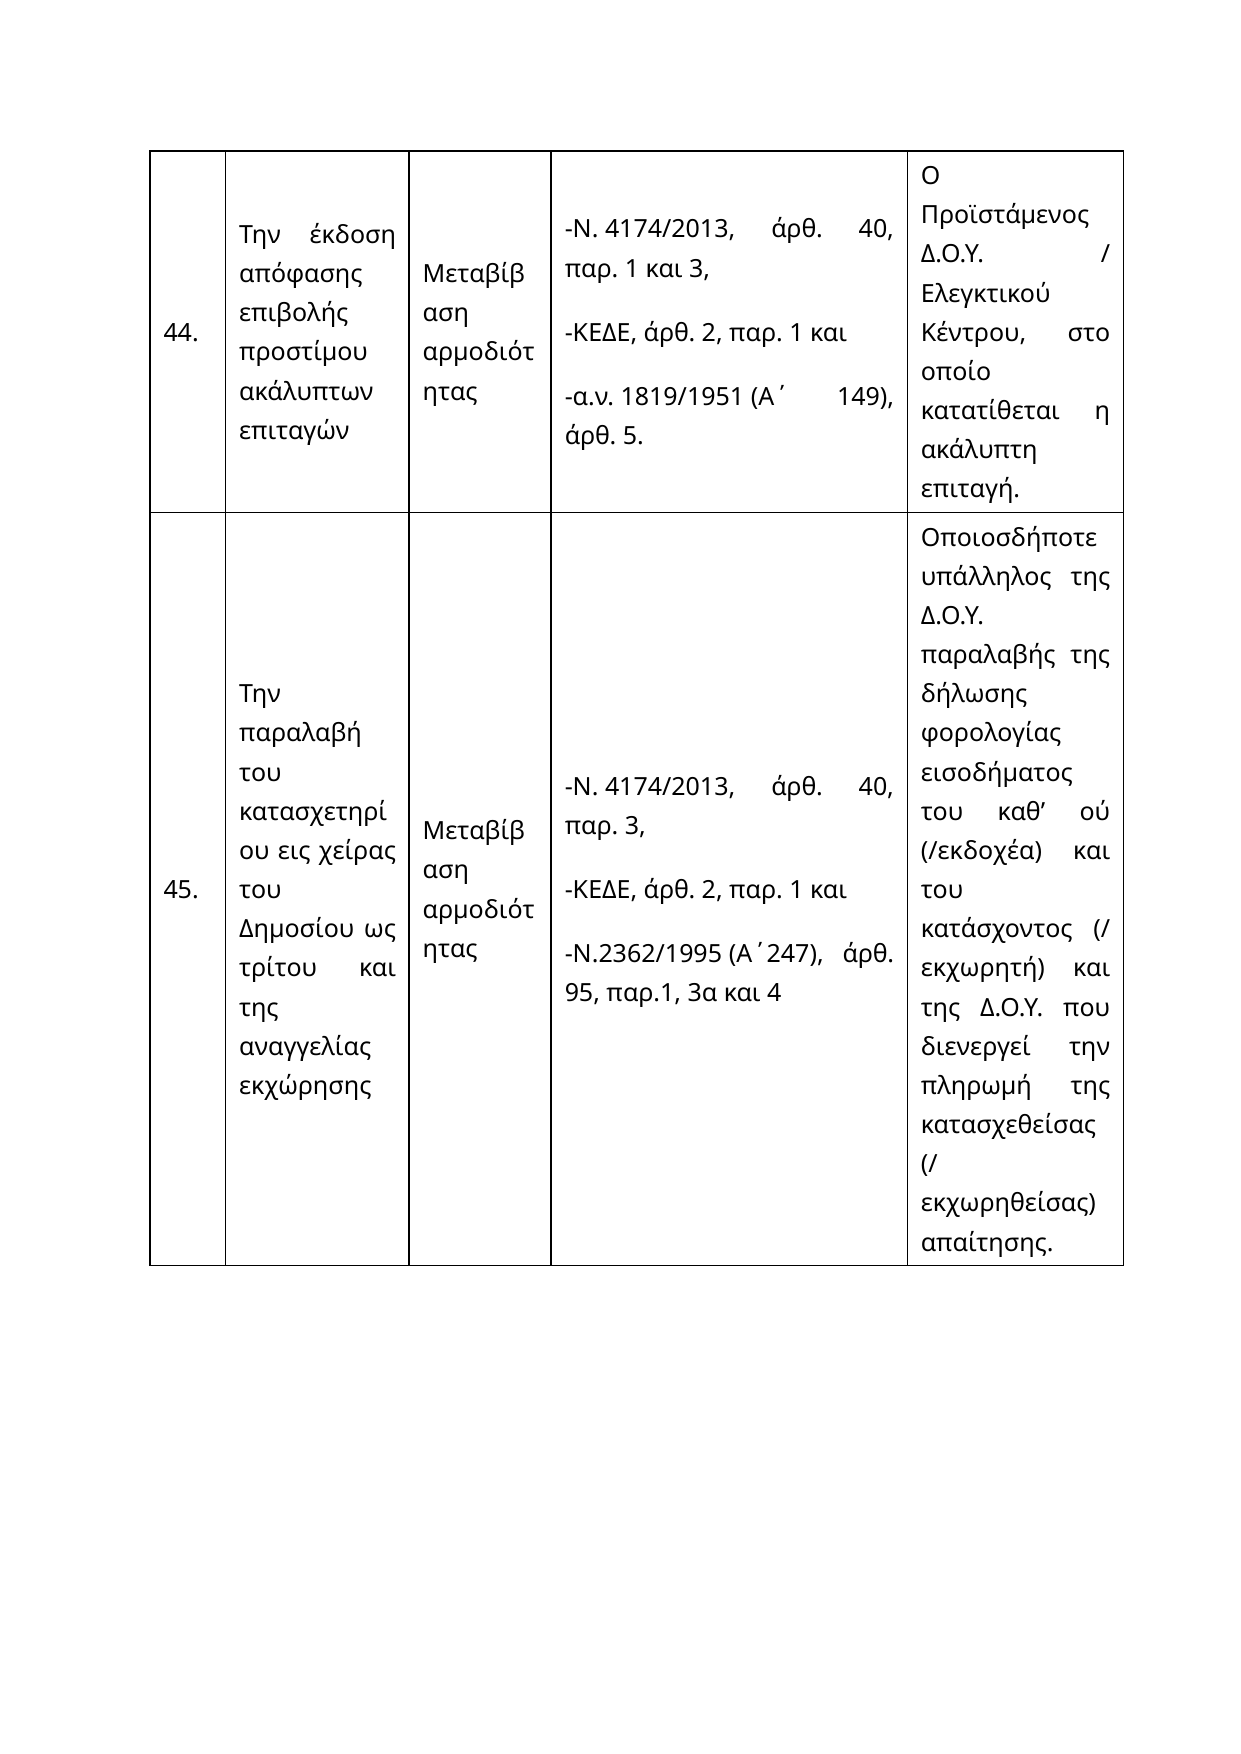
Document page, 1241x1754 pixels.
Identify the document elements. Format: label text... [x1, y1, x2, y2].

table_cell Οποιοσδήποτε υπάλληλος της Δ.Ο.Υ. παραλαβής της δήλωσης φορολογίας εισοδήματος του καθ’ ού (/εκδοχέα) και του κατάσχοντος (/ εκχωρητή) και της Δ.Ο.Υ. που διενεργεί την πληρωμή της κατασχεθείσας (/ εκχωρηθείσας) απαίτησης. [908, 513, 1123, 1264]
table_cell Ο Προϊστάμενος Δ.Ο.Υ. / Ελεγκτικού Κέντρου, στο οποίο κατατίθεται η ακάλυπτη επιταγή. [908, 152, 1123, 511]
table_cell 44. [151, 152, 225, 511]
table_cell -Ν. 4174/2013, άρθ. 40, παρ. 1 και 3, -ΚΕΔΕ, άρθ. 2, παρ. 1 και -α.ν. 1819/1951 (Α΄ 149), άρθ. 5. [552, 152, 907, 511]
table_cell Μεταβίβαση αρμοδιότητας [410, 513, 550, 1264]
table_cell Την παραλαβή του κατασχετηρίου εις χείρας του Δημοσίου ως τρίτου και της αναγγελίας εκχώρησης [226, 513, 408, 1264]
table_cell Μεταβίβαση αρμοδιότητας [410, 152, 550, 511]
table_cell -Ν. 4174/2013, άρθ. 40, παρ. 3, -ΚΕΔΕ, άρθ. 2, παρ. 1 και -Ν.2362/1995 (Α΄247), άρθ. 95, παρ.1, 3α και 4 [552, 513, 907, 1264]
table_cell Την έκδοση απόφασης επιβολής προστίμου ακάλυπτων επιταγών [226, 152, 408, 511]
table_cell 45. [151, 513, 225, 1264]
